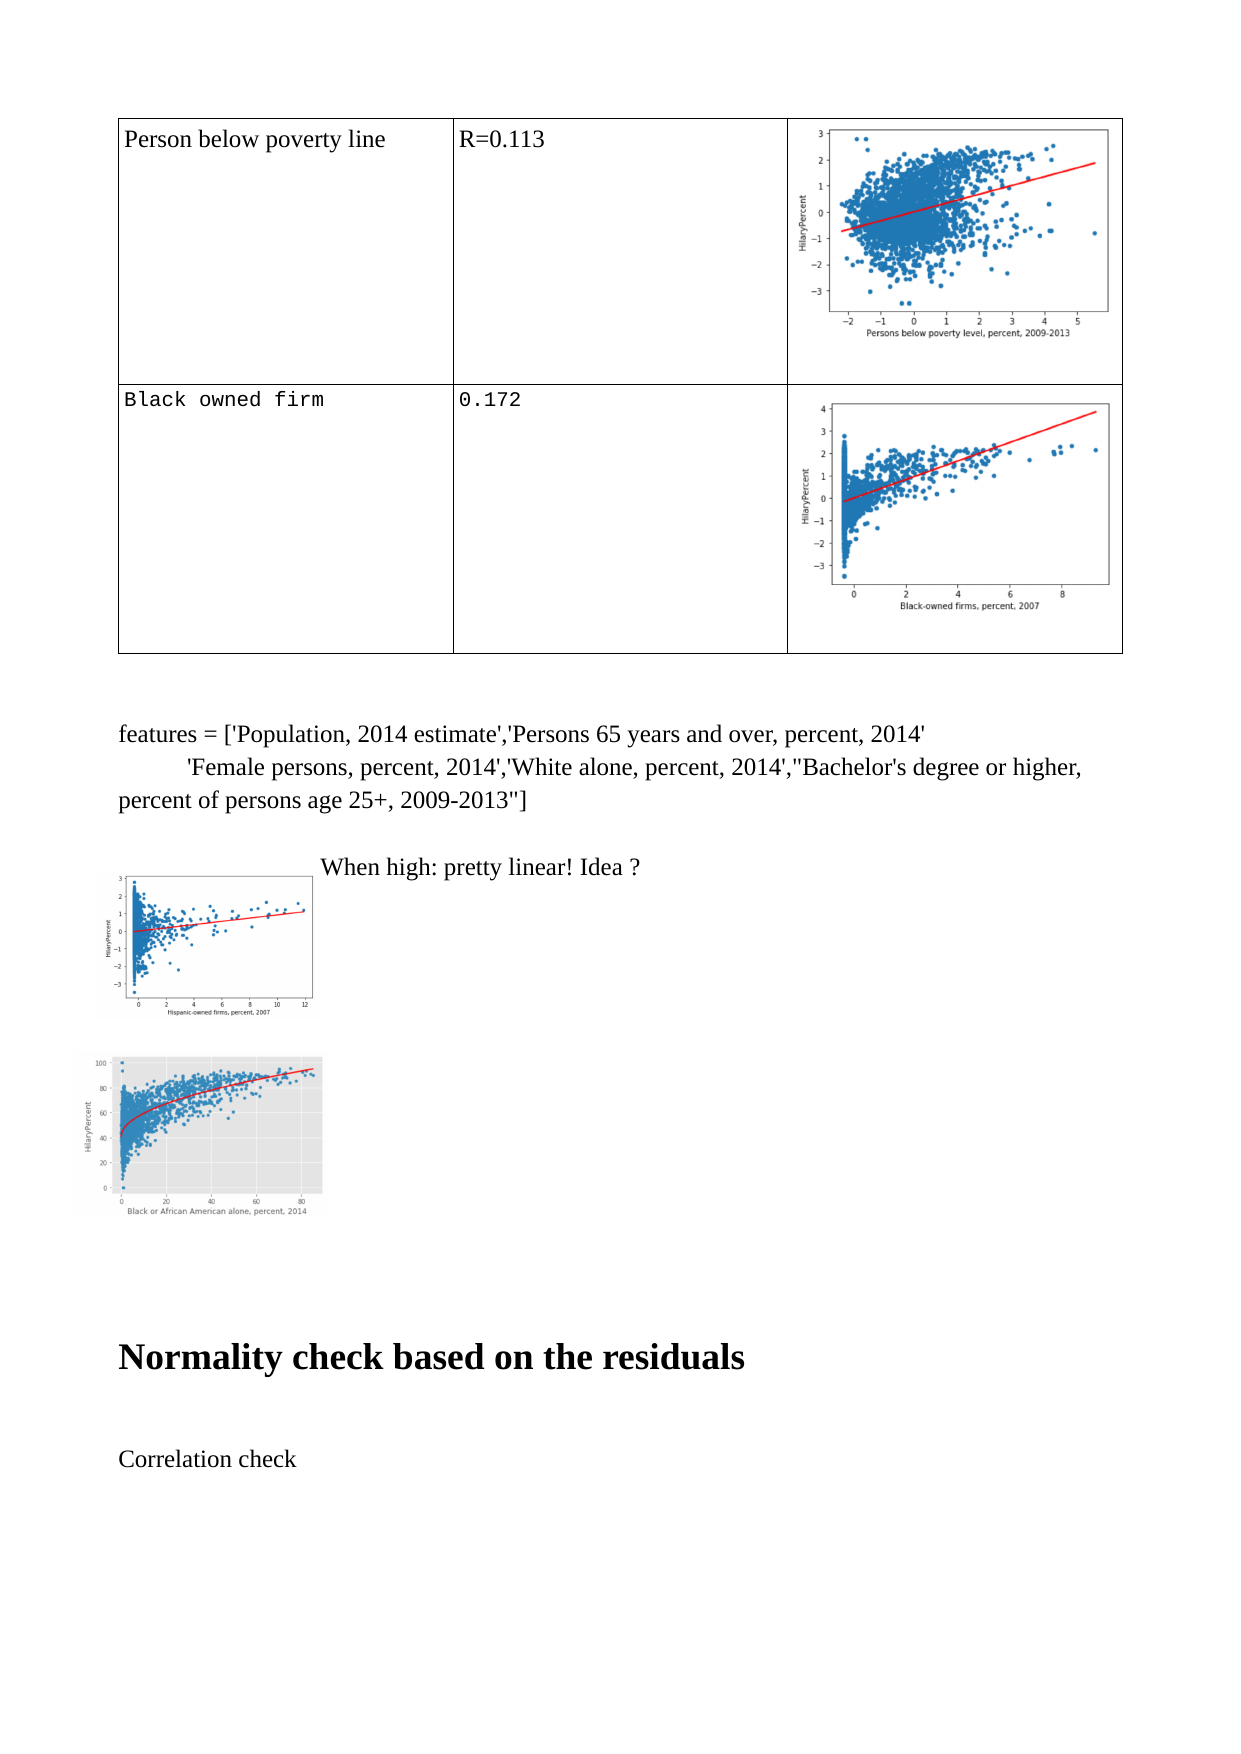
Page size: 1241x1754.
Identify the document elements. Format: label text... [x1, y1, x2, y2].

text Correlation check [118, 1444, 1122, 1473]
picture [95, 870, 320, 1019]
table_cell Person below poverty line [119, 119, 453, 384]
subtitle Normality check based on the residuals [118, 1335, 1122, 1378]
text When high: pretty linear! Idea ? [118, 852, 1122, 880]
picture [793, 389, 1117, 615]
text 'Female persons, percent, 2014','White alone, percent, 2014',"Bachelor's degree or higher, percent of persons age 25+, 2009-2013"] [118, 752, 1122, 814]
table_cell [788, 385, 1122, 653]
table_cell [788, 119, 1122, 384]
table_cell R=0.113 [454, 119, 787, 384]
text features = ['Population, 2014 estimate','Persons 65 years and over, percent, 2014' [118, 719, 1122, 748]
table_cell Black owned firm [119, 385, 453, 653]
picture [73, 1051, 328, 1217]
table_cell 0.172 [454, 385, 787, 653]
picture [793, 123, 1117, 345]
